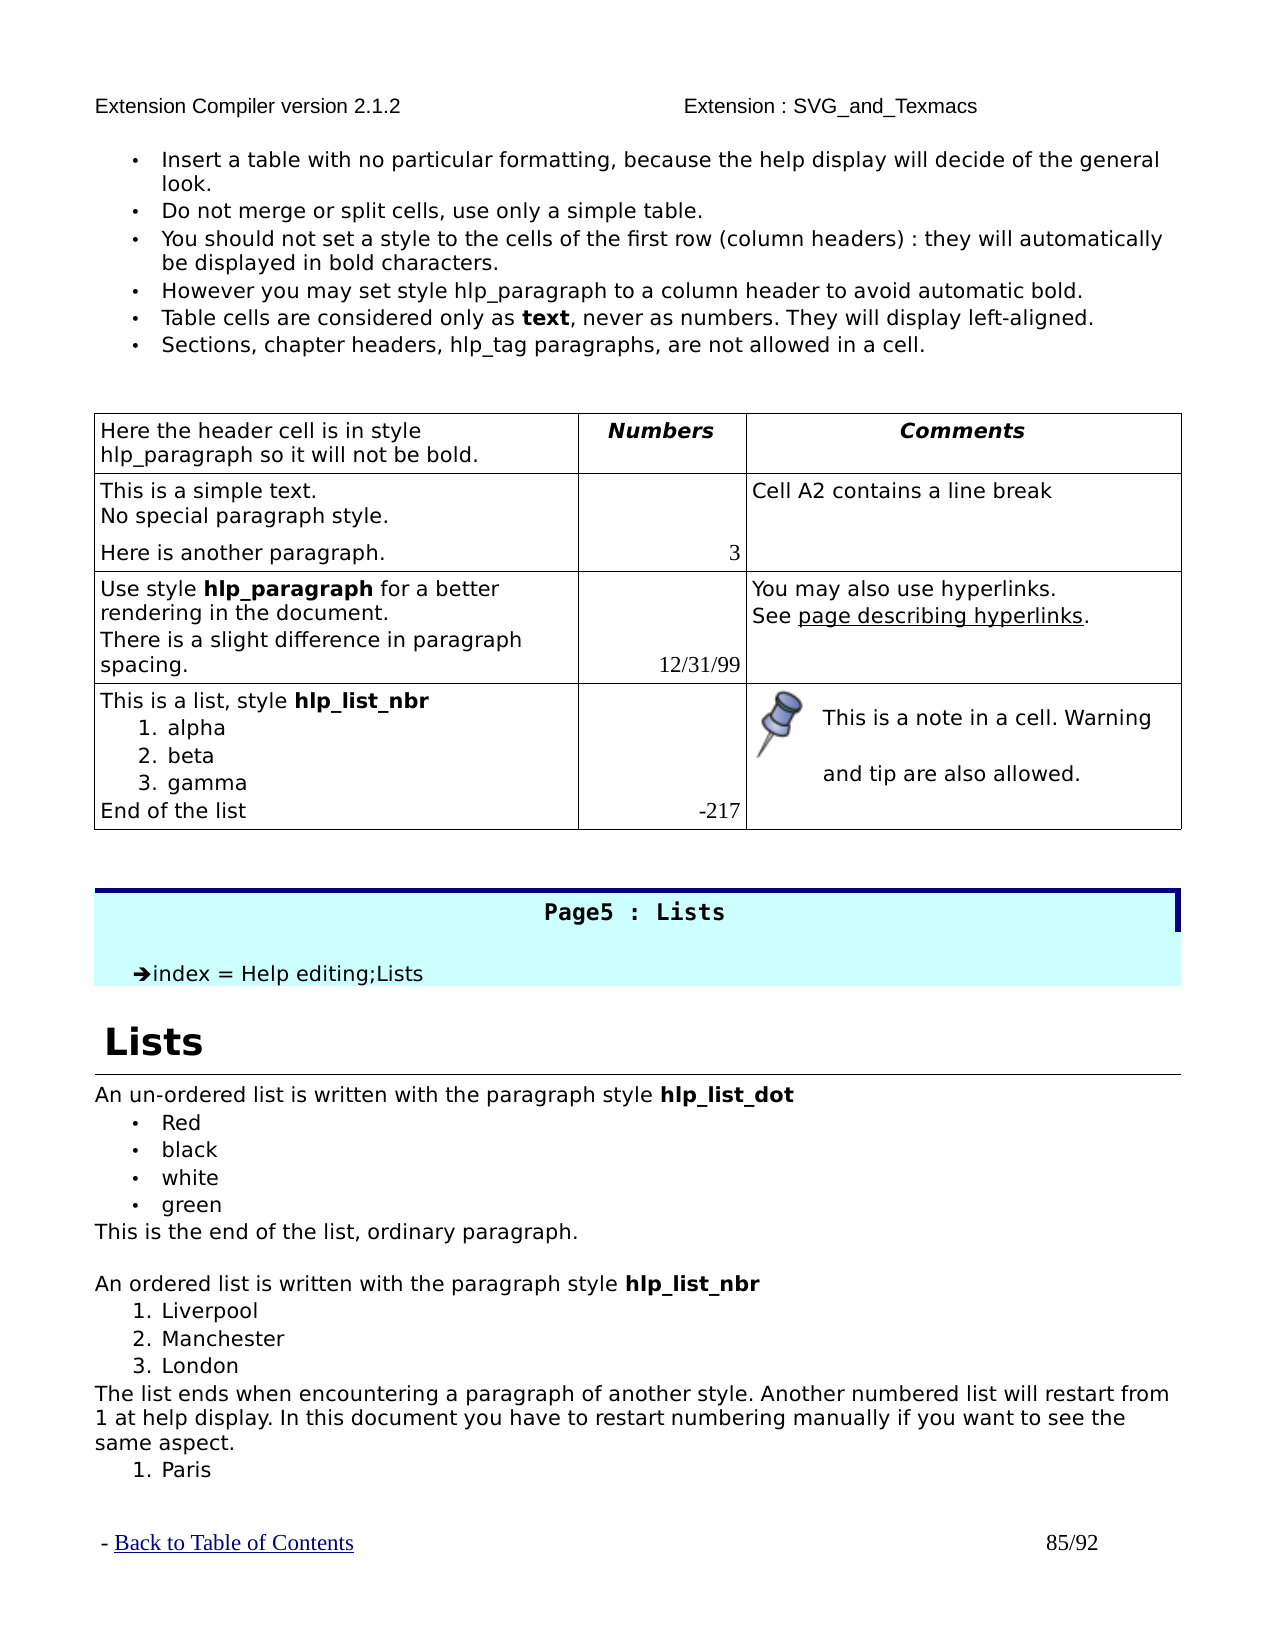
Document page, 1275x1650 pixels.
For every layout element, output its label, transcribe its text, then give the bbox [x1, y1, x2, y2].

list London [132, 1354, 1181, 1379]
table_cell You may also use hyperlinks. See page describing hyperlinks. [747, 572, 1181, 683]
text The list ends when encountering a paragraph of another style. Another numbered list will restart from 1 at help display. In this document you have to restart numbering manually if you want to see the same aspect. [94, 1382, 1181, 1455]
list You should not set a style to the cells of the first row (column headers) : they will automatically be displayed in bold characters. [132, 227, 1181, 276]
text Page5 : Lists [94, 889, 1175, 932]
table_cell Use style hlp_paragraph for a better rendering in the document. There is a slight difference in paragraph spacing. [95, 572, 578, 683]
table_cell This is a simple text. No special paragraph style. Here is another paragraph. [95, 474, 578, 571]
list index = Help editing;Lists [94, 961, 1181, 986]
table_header Comments [747, 414, 1181, 473]
list Sections, chapter headers, hlp_tag paragraphs, are not allowed in a cell. [132, 333, 1181, 358]
list white [132, 1165, 1181, 1190]
table_cell -217 [579, 684, 746, 829]
text Lists [94, 1011, 1181, 1074]
table_cell Cell A2 contains a line break [747, 474, 1181, 571]
text This is the end of the list, ordinary paragraph. [94, 1220, 1181, 1245]
list black [132, 1138, 1181, 1162]
list However you may set style hlp_paragraph to a column header to avoid automatic bold. [132, 279, 1181, 303]
table_cell 31/12/99 [579, 572, 746, 683]
table_header Numbers [579, 414, 746, 473]
table_cell This is a note in a cell. Warning and tip are also allowed. [747, 684, 1181, 829]
list Liverpool [132, 1299, 1181, 1324]
table_cell 3 [579, 474, 746, 571]
list Table cells are considered only as text, never as numbers. They will display left-aligned. [132, 306, 1181, 331]
list green [132, 1193, 1181, 1217]
picture [752, 689, 808, 761]
list Red [132, 1111, 1181, 1135]
text An ordered list is written with the paragraph style hlp_list_nbr [94, 1248, 1181, 1297]
list Do not merge or split cells, use only a simple table. [132, 199, 1181, 224]
list Manchester [132, 1327, 1181, 1351]
list Paris [132, 1458, 1181, 1482]
table_header Here the header cell is in style hlp_paragraph so it will not be bold. [95, 414, 578, 473]
list Insert a table with no particular formatting, because the help display will decide of the general look. [132, 147, 1181, 196]
table_cell This is a list, style hlp_list_nbr alpha beta gamma End of the list [95, 684, 578, 829]
text An un-ordered list is written with the paragraph style hlp_list_dot [94, 1083, 1181, 1108]
